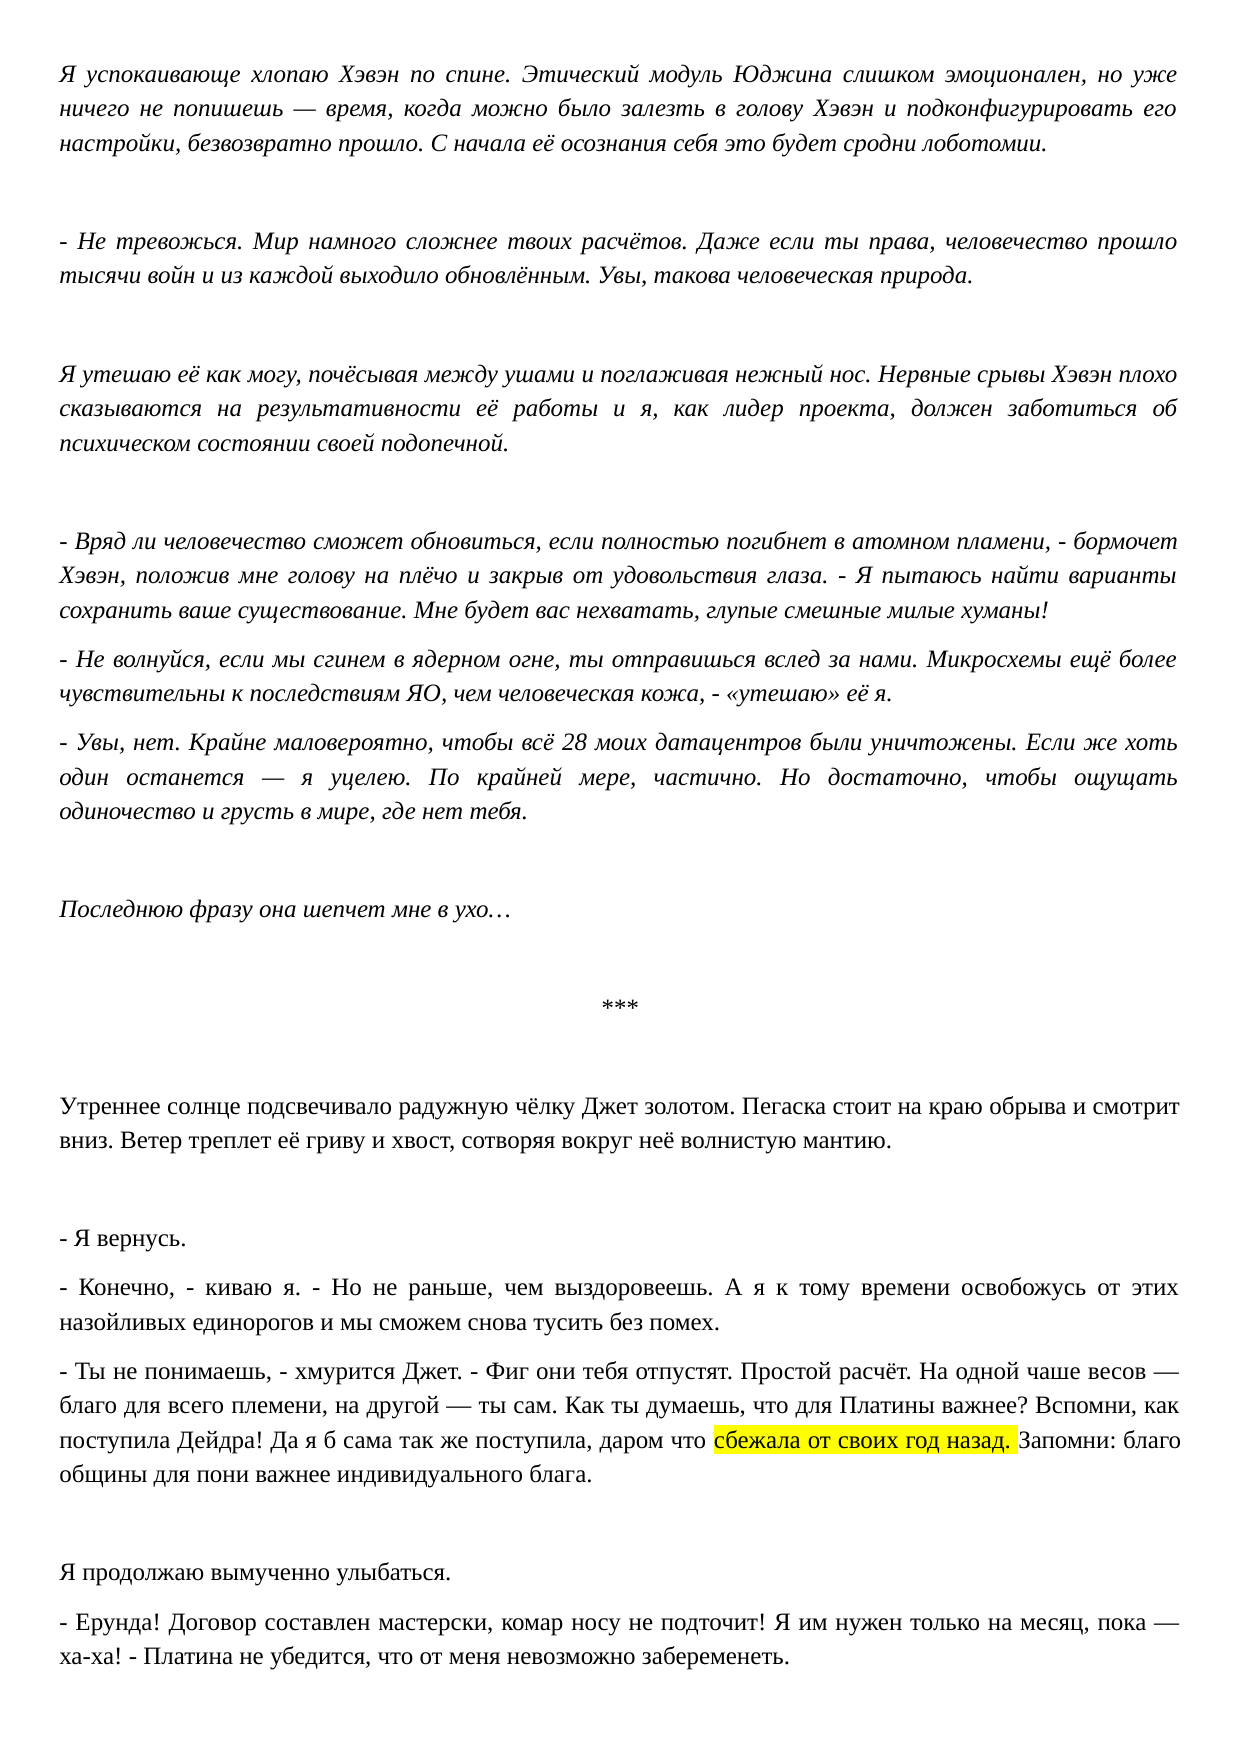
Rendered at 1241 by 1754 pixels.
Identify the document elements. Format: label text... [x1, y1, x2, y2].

text Последнюю фразу она шепчет мне в ухо… [59, 894, 1181, 923]
text Я продолжаю вымученно улыбаться. [59, 1557, 1181, 1586]
text Я успокаивающе хлопаю Хэвэн по спине. Этический модуль Юджина слишком эмоционален, но уже ничего не попишешь — время, когда можно было залезть в голову Хэвэн и подконфигурировать его настройки, безвозвратно прошло. С начала её осознания себя это будет сродни лоботомии. [59, 59, 1181, 157]
text - Увы, нет. Крайне маловероятно, чтобы всё 28 моих датацентров были уничтожены. Если же хоть один останется — я уцелею. По крайней мере, частично. Но достаточно, чтобы ощущать одиночество и грусть в мире, где нет тебя. [59, 727, 1181, 825]
text Я утешаю её как могу, почёсывая между ушами и поглаживая нежный нос. Нервные срывы Хэвэн плохо сказываются на результативности её работы и я, как лидер проекта, должен заботиться об психическом состоянии своей подопечной. [59, 359, 1181, 456]
text - Не волнуйся, если мы сгинем в ядерном огне, ты отправишься вслед за нами. Микросхемы ещё более чувствительны к последствиям ЯО, чем человеческая кожа, - «утешаю» её я. [59, 644, 1181, 707]
text - Вряд ли человечество сможет обновиться, если полностью погибнет в атомном пламени, - бормочет Хэвэн, положив мне голову на плёчо и закрыв от удовольствия глаза. - Я пытаюсь найти варианты сохранить ваше существование. Мне будет вас нехватать, глупые смешные милые хуманы! [59, 526, 1181, 623]
text - Ты не понимаешь, - хмурится Джет. - Фиг они тебя отпустят. Простой расчёт. На одной чаше весов — благо для всего племени, на другой — ты сам. Как ты думаешь, что для Платины важнее? Вспомни, как поступила Дейдра! Да я б сама так же поступила, даром что сбежала от своих год назад. Запомни: благо общины для пони важнее индивидуального блага. [59, 1356, 1181, 1488]
text *** [59, 993, 1181, 1021]
text - Не тревожься. Мир намного сложнее твоих расчётов. Даже если ты права, человечество прошло тысячи войн и из каждой выходило обновлённым. Увы, такова человеческая природа. [59, 226, 1181, 289]
text - Ерунда! Договор составлен мастерски, комар носу не подточит! Я им нужен только на месяц, пока — ха-ха! - Платина не убедится, что от меня невозможно забеременеть. [59, 1607, 1181, 1670]
text - Я вернусь. [59, 1223, 1181, 1252]
text - Конечно, - киваю я. - Но не раньше, чем выздоровеешь. А я к тому времени освобожусь от этих назойливых единорогов и мы сможем снова тусить без помех. [59, 1272, 1181, 1336]
text Утреннее солнце подсвечивало радужную чёлку Джет золотом. Пегаска стоит на краю обрыва и смотрит вниз. Ветер треплет её гриву и хвост, сотворяя вокруг неё волнистую мантию. [59, 1091, 1181, 1154]
